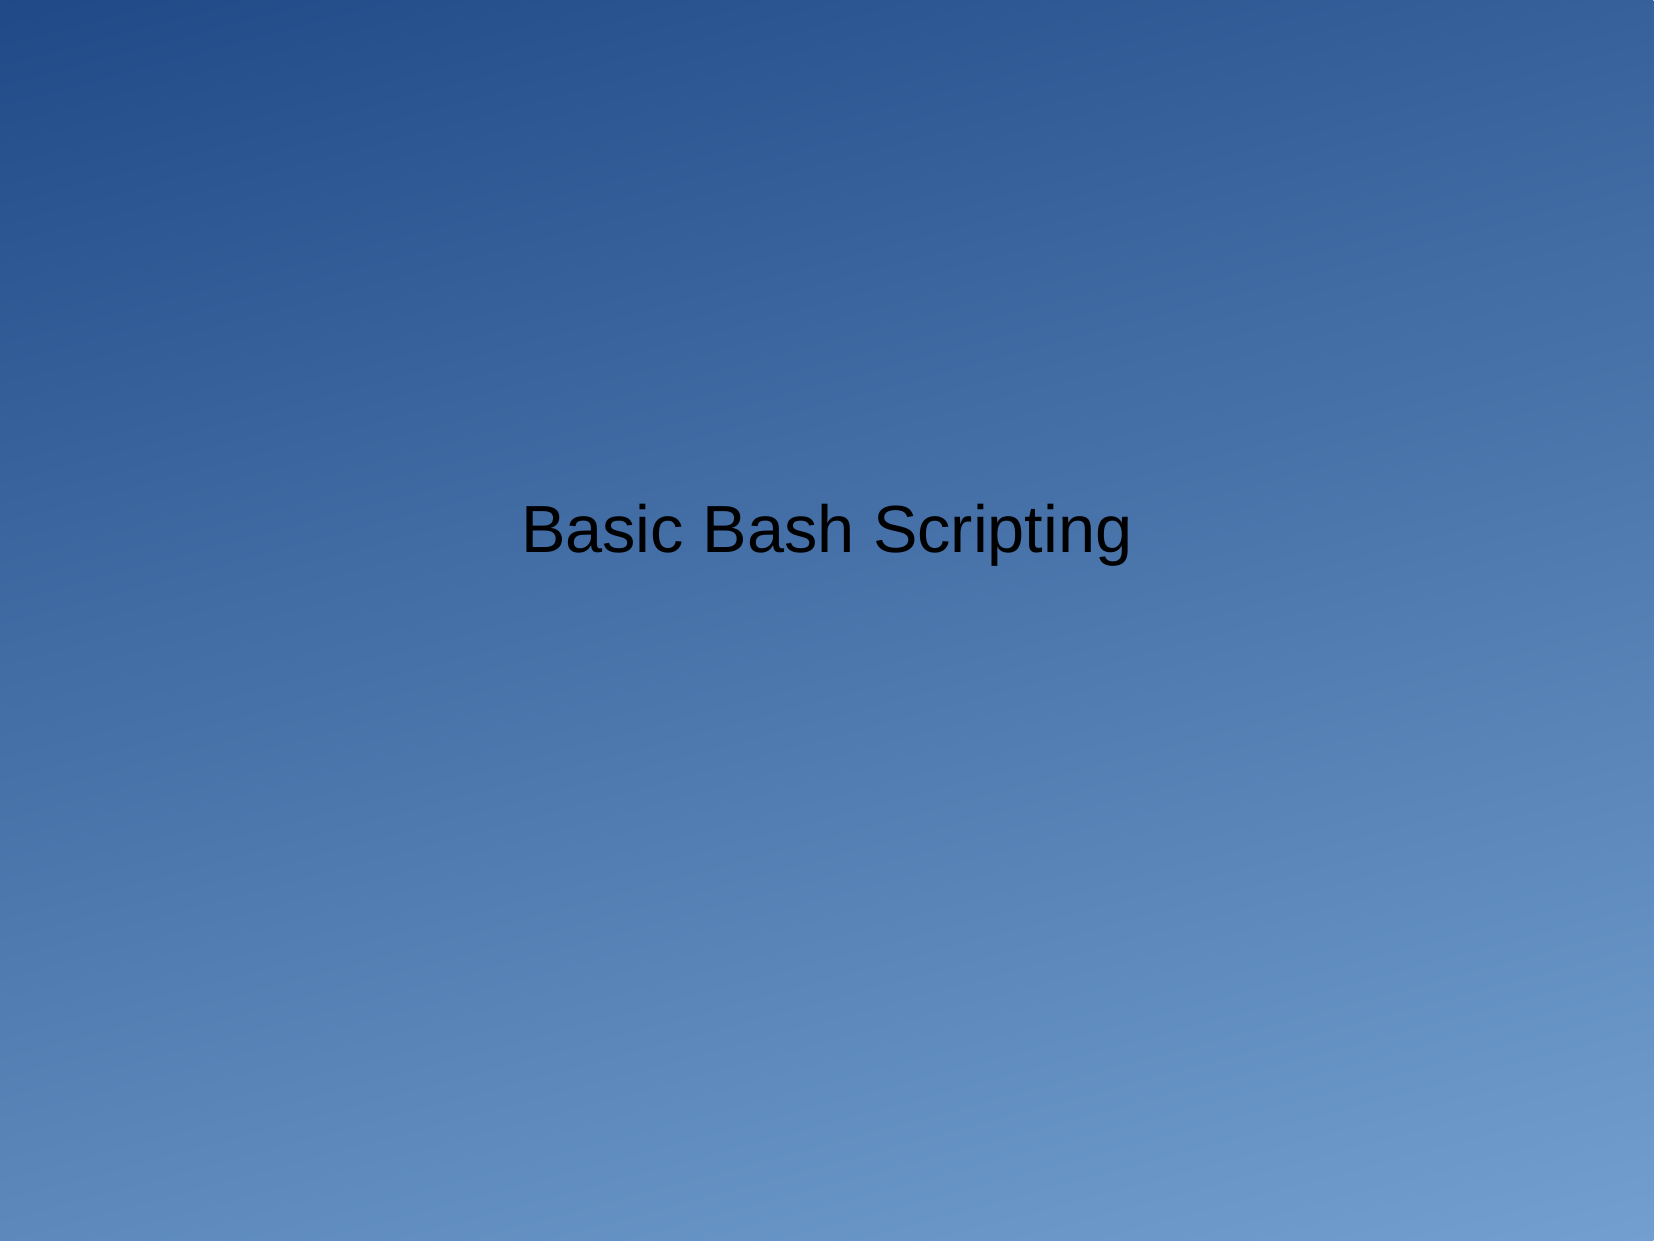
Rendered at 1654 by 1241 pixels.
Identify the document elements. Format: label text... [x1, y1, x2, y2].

subtitle Basic Bash Scripting [82, 49, 1571, 1010]
